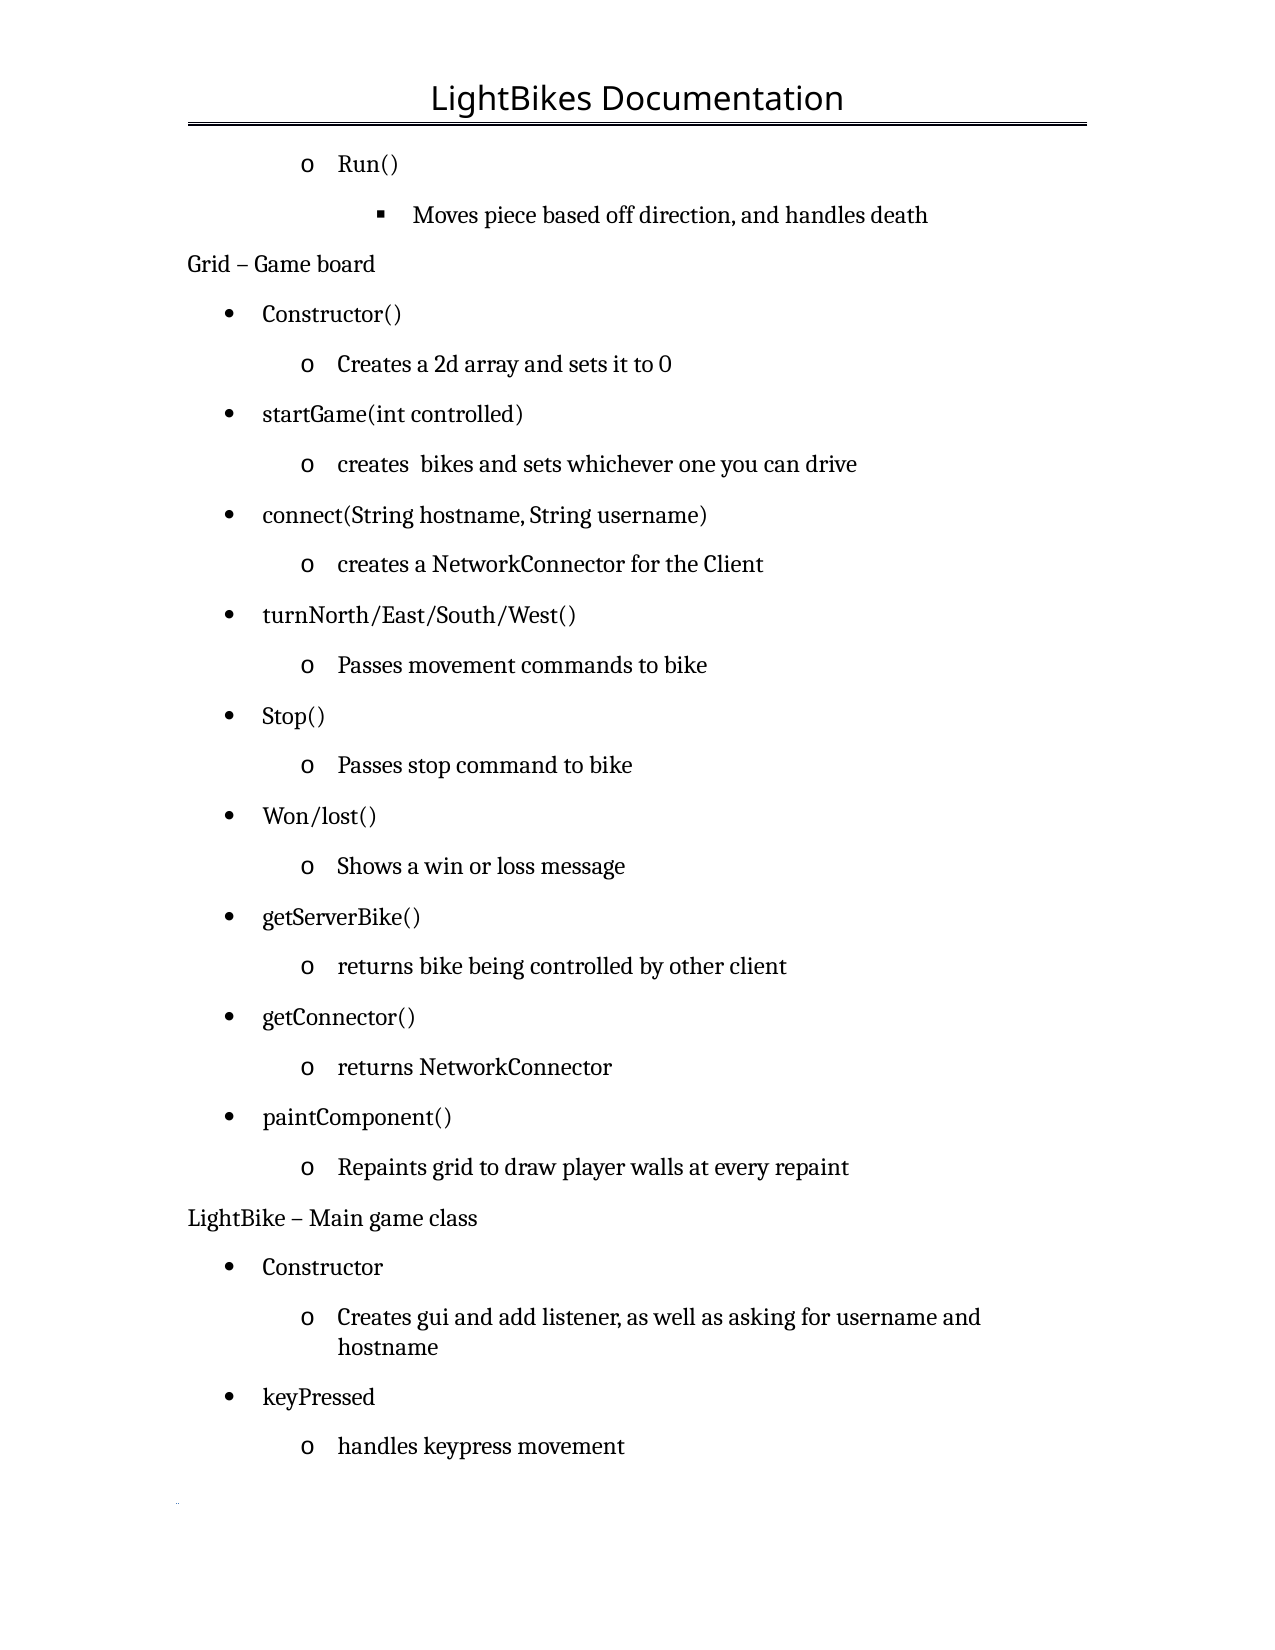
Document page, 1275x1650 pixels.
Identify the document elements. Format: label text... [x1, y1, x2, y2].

list creates bikes and sets whichever one you can drive [300, 450, 1087, 480]
list Constructor [225, 1253, 1087, 1282]
text Grid – Game board [187, 250, 1087, 279]
text LightBike – Main game class [187, 1204, 1087, 1232]
list Passes movement commands to bike [300, 651, 1087, 681]
list Creates gui and add listener, as well as asking for username and hostname [300, 1303, 1087, 1362]
list returns bike being controlled by other client [300, 952, 1087, 982]
list Creates a 2d array and sets it to 0 [300, 349, 1087, 379]
list getServerBike() [225, 902, 1087, 931]
list handles keypress movement [300, 1432, 1087, 1462]
list keyPressed [225, 1382, 1087, 1411]
list getConnector() [225, 1003, 1087, 1032]
list startGame(int controlled) [225, 400, 1087, 429]
list Constructor() [225, 300, 1087, 329]
list returns NetworkConnector [300, 1052, 1087, 1082]
list Shows a win or loss message [300, 852, 1087, 882]
list paintComponent() [225, 1103, 1087, 1132]
list connect(String hostname, String username) [225, 501, 1087, 529]
list turnNorth/East/South/West() [225, 601, 1087, 630]
list Stop() [225, 702, 1087, 730]
list Won/lost() [225, 802, 1087, 831]
list Run() [300, 150, 1087, 180]
list Repaints grid to draw player walls at every repaint [300, 1153, 1087, 1183]
list Moves piece based off direction, and handles death [375, 201, 1087, 229]
list Passes stop command to bike [300, 751, 1087, 781]
list creates a NetworkConnector for the Client [300, 550, 1087, 580]
